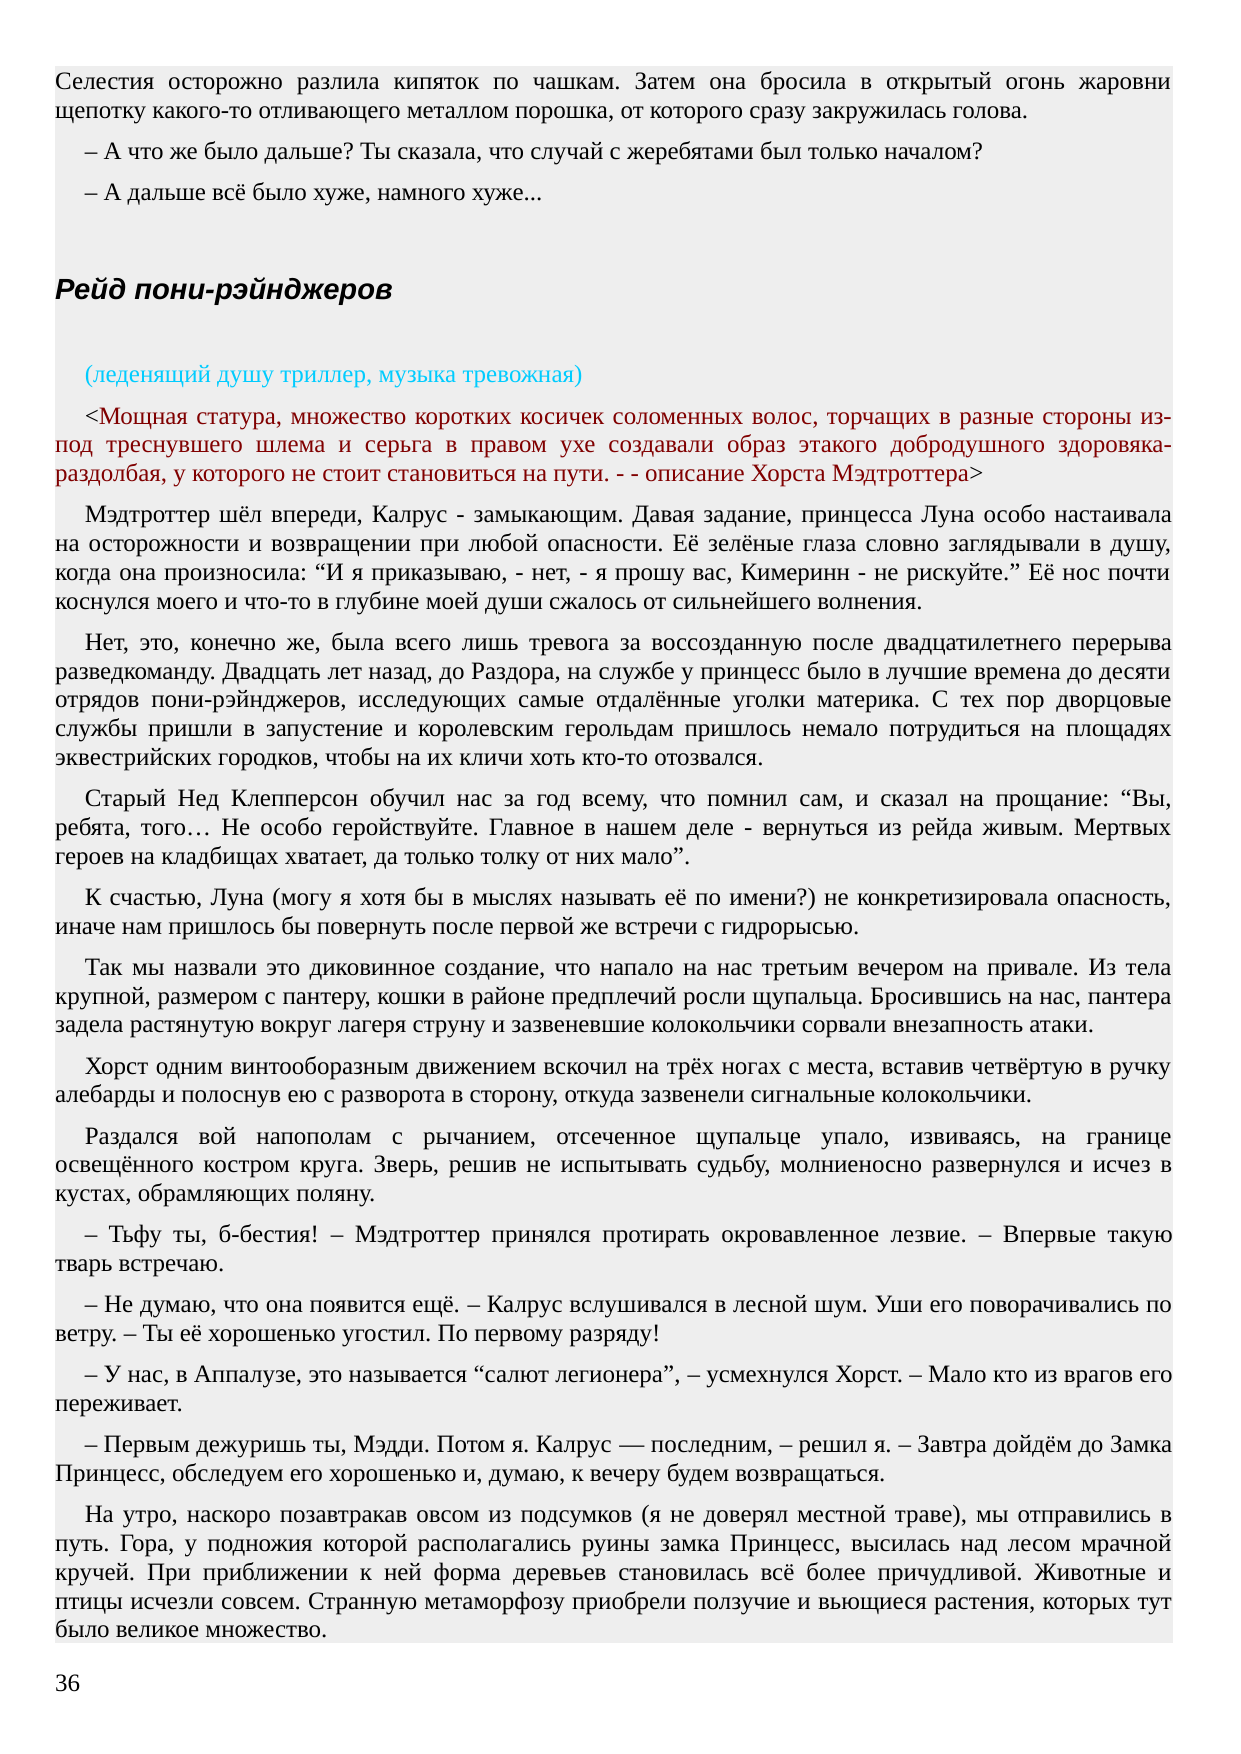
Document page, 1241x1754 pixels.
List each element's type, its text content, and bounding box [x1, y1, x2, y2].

text К счастью, Луна (могу я хотя бы в мыслях называть её по имени?) не конкретизировала опасность, иначе нам пришлось бы повернуть после первой же встречи с гидрорысью. [55, 882, 1173, 939]
text Селестия осторожно разлила кипяток по чашкам. Затем она бросила в открытый огонь жаровни щепотку какого-то отливающего металлом порошка, от которого сразу закружилась голова. [55, 66, 1173, 123]
subtitle Рейд пони-рэйнджеров [55, 272, 1173, 306]
text – Тьфу ты, б-бестия! – Мэдтроттер принялся протирать окровавленное лезвие. – Впервые такую тварь встречаю. [55, 1219, 1173, 1277]
text Раздался вой напополам с рычанием, отсеченное щупальце упало, извиваясь, на границе освещённого костром круга. Зверь, решив не испытывать судьбу, молниеносно развернулся и исчез в кустах, обрамляющих поляну. [55, 1121, 1173, 1207]
text – А что же было дальше? Ты сказала, что случай с жеребятами был только началом? [55, 136, 1173, 165]
text – А дальше всё было хуже, намного хуже... [55, 177, 1173, 206]
text (леденящий душу триллер, музыка тревожная) [55, 359, 1173, 388]
text На утро, наскоро позавтракав овсом из подсумков (я не доверял местной траве), мы отправились в путь. Гора, у подножия которой располагались руины замка Принцесс, высилась над лесом мрачной кручей. При приближении к ней форма деревьев становилась всё более причудливой. Животные и птицы исчезли совсем. Странную метаморфозу приобрели ползучие и вьющиеся растения, которых тут было великое множество. [55, 1499, 1173, 1643]
text Так мы назвали это диковинное создание, что напало на нас третьим вечером на привале. Из тела крупной, размером с пантеру, кошки в районе предплечий росли щупальца. Бросившись на нас, пантера задела растянутую вокруг лагеря струну и зазвеневшие колокольчики сорвали внезапность атаки. [55, 952, 1173, 1038]
text Старый Нед Клепперсон обучил нас за год всему, что помнил сам, и сказал на прощание: “Вы, ребята, того… Не особо геройствуйте. Главное в нашем деле - вернуться из рейда живым. Мертвых героев на кладбищах хватает, да только толку от них мало”. [55, 783, 1173, 869]
text Мэдтроттер шёл впереди, Калрус - замыкающим. Давая задание, принцесса Луна особо настаивала на осторожности и возвращении при любой опасности. Её зелёные глаза словно заглядывали в душу, когда она произносила: “И я приказываю, - нет, - я прошу вас, Кимеринн - не рискуйте.” Её нос почти коснулся моего и что-то в глубине моей души сжалось от сильнейшего волнения. [55, 499, 1173, 614]
text – Не думаю, что она появится ещё. – Калрус вслушивался в лесной шум. Уши его поворачивались по ветру. – Ты её хорошенько угостил. По первому разряду! [55, 1289, 1173, 1347]
text Хорст одним винтооборазным движением вскочил на трёх ногах с места, вставив четвёртую в ручку алебарды и полоснув ею с разворота в сторону, откуда зазвенели сигнальные колокольчики. [55, 1051, 1173, 1108]
text – Первым дежуришь ты, Мэдди. Потом я. Калрус — последним, – решил я. – Завтра дойдём до Замка Принцесс, обследуем его хорошенько и, думаю, к вечеру будем возвращаться. [55, 1429, 1173, 1487]
text <Мощная статура, множество коротких косичек соломенных волос, торчащих в разные стороны из-под треснувшего шлема и серьга в правом ухе создавали образ этакого добродушного здоровяка-раздолбая, у которого не стоит становиться на пути. - - описание Хорста Мэдтроттера> [55, 401, 1173, 487]
text Нет, это, конечно же, была всего лишь тревога за воссозданную после двадцатилетнего перерыва разведкоманду. Двадцать лет назад, до Раздора, на службе у принцесс было в лучшие времена до десяти отрядов пони-рэйнджеров, исследующих самые отдалённые уголки материка. С тех пор дворцовые службы пришли в запустение и королевским герольдам пришлось немало потрудиться на площадях эквестрийских городков, чтобы на их кличи хоть кто-то отозвался. [55, 627, 1173, 771]
text – У нас, в Аппалузе, это называется “салют легионера”, – усмехнулся Хорст. – Мало кто из врагов его переживает. [55, 1359, 1173, 1417]
